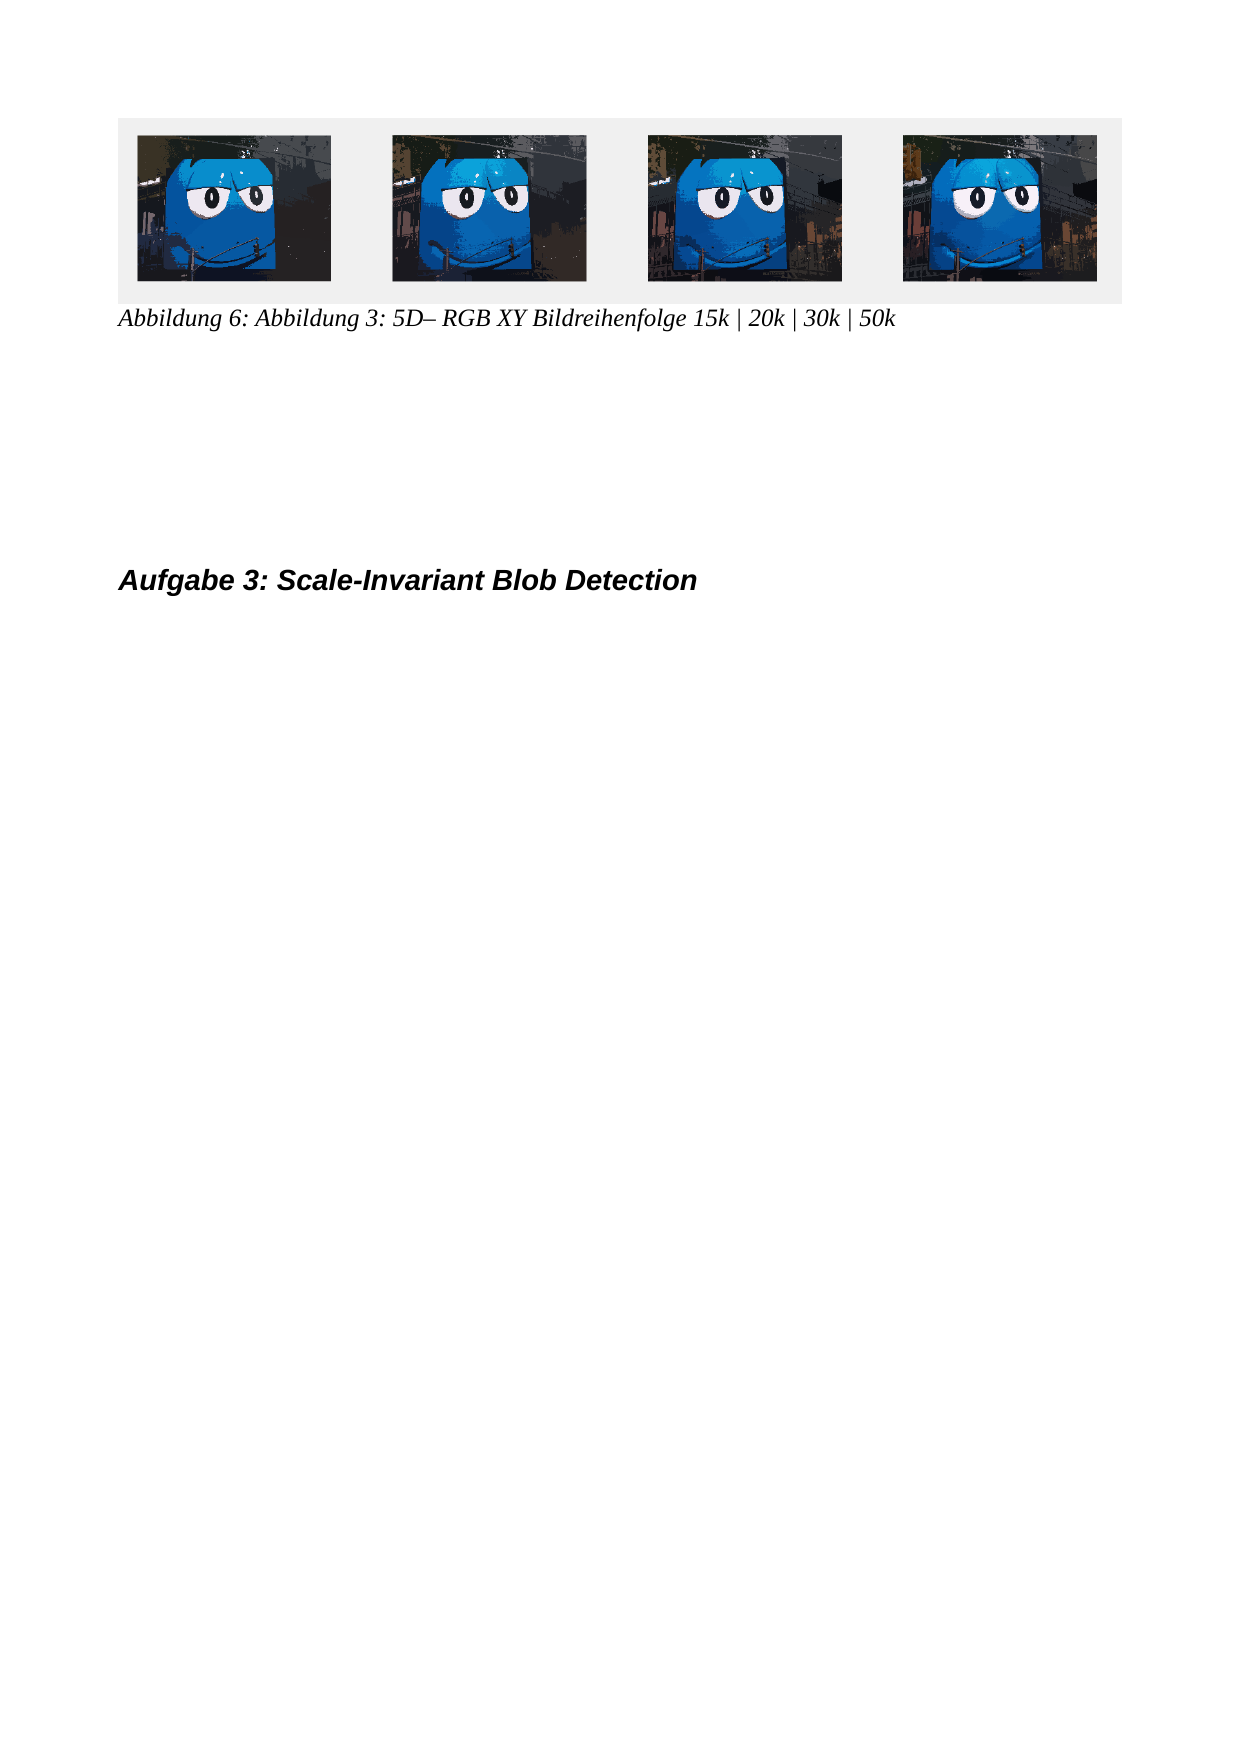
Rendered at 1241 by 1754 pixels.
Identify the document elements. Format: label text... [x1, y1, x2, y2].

subtitle Aufgabe 3: Scale-Invariant Blob Detection [118, 563, 1122, 597]
picture [118, 118, 1122, 304]
text Abbildung 6: Abbildung 3: 5D– RGB XY Bildreihenfolge 15k | 20k | 30k | 50k [118, 304, 1122, 332]
